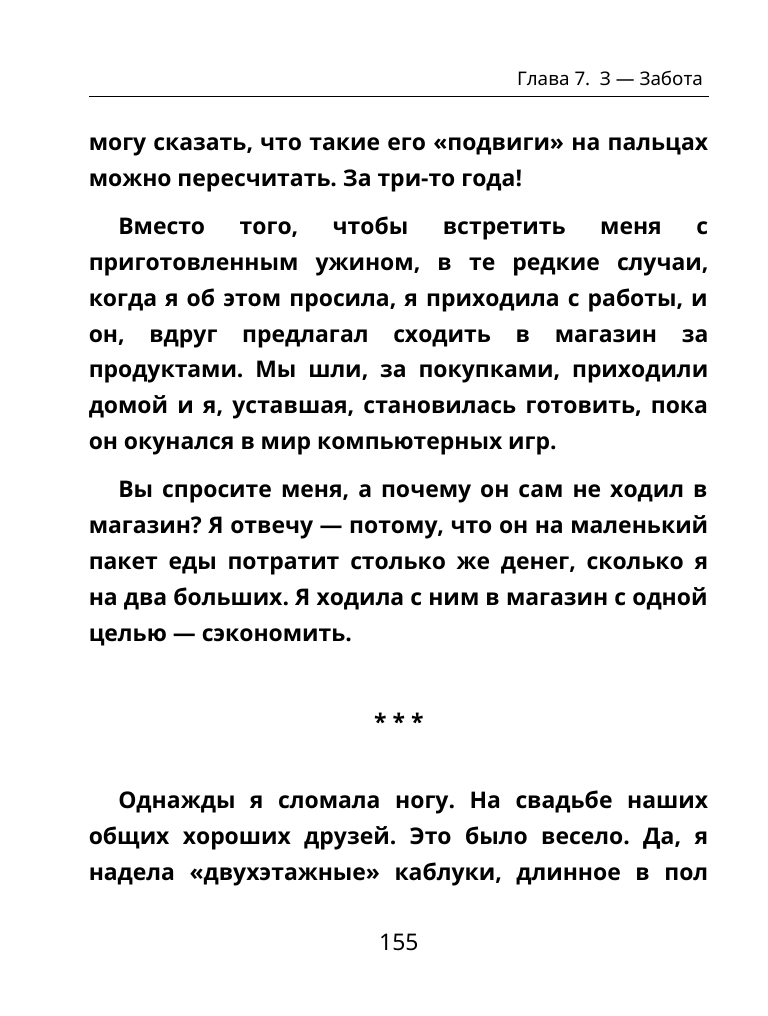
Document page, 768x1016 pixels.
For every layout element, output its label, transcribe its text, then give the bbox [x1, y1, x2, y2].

text Вместо того, чтобы встретить меня с приготовленным ужином, в те редкие случаи, когда я об этом просила, я приходила с работы, и он, вдруг предлагал сходить в магазин за продуктами. Мы шли, за покупками, приходили домой и я, уставшая, становилась готовить, пока он окунался в мир компьютерных игр. [88, 210, 709, 457]
text Вы спросите меня, а почему он сам не ходил в магазин? Я отвечу — потому, что он на маленький пакет еды потратит столько же денег, сколько я на два больших. Я ходила с ним в магазин с одной целью — сэкономить. [88, 473, 709, 648]
text Однажды я сломала ногу. На свадьбе наших общих хороших друзей. Это было весело. Да, я надела «двухэтажные» каблуки, длинное в пол [88, 784, 709, 887]
subtitle * * * [88, 706, 709, 737]
text могу сказать, что такие его «подвиги» на пальцах можно пересчитать. За три-то года! [88, 126, 709, 193]
